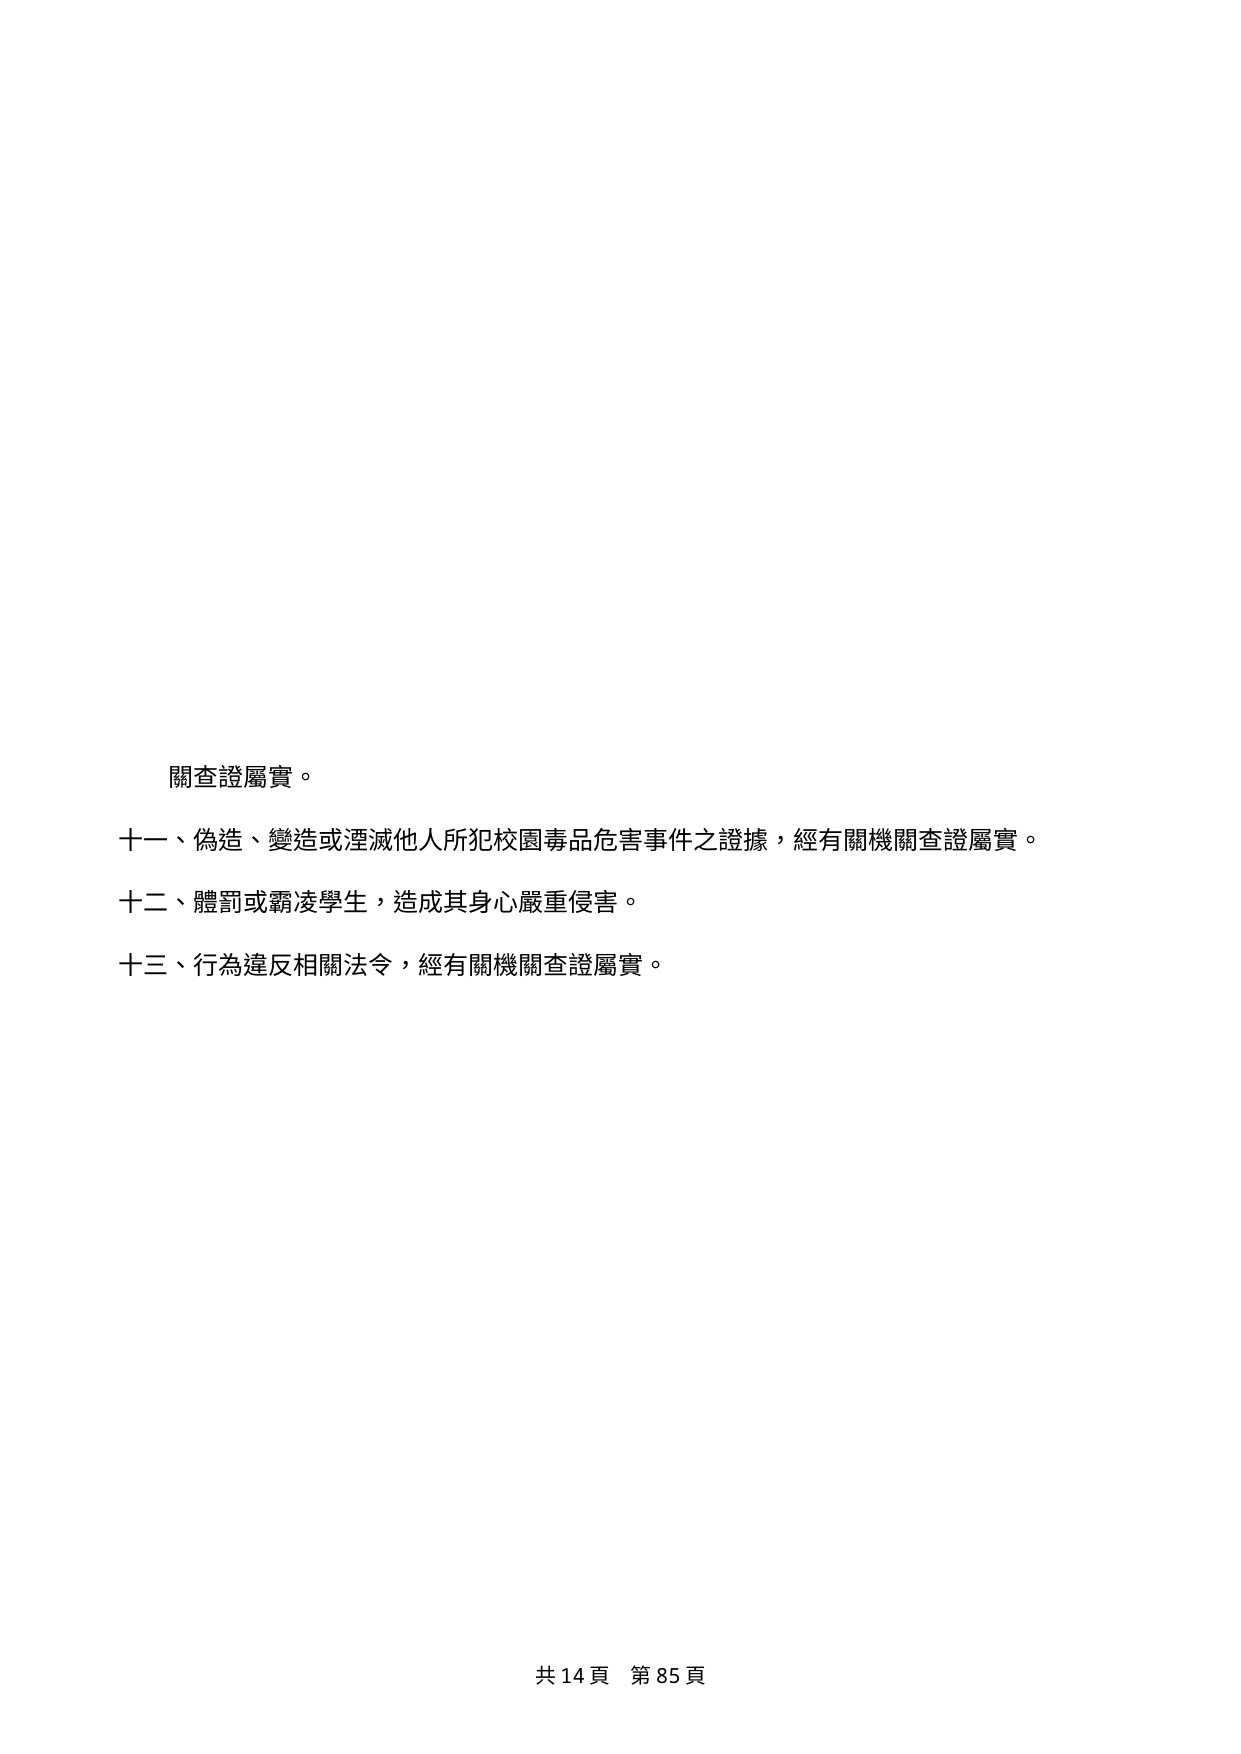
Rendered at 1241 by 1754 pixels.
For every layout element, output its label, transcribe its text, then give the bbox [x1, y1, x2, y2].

text 關查證屬實。 [118, 734, 1122, 797]
text 十一、偽造、變造或湮滅他人所犯校園毒品危害事件之證據，經有關機關查證屬實。 [118, 797, 1122, 859]
text 十三、行為違反相關法令，經有關機關查證屬實。 [118, 922, 1122, 984]
text 十二、體罰或霸凌學生，造成其身心嚴重侵害。 [118, 859, 1122, 922]
